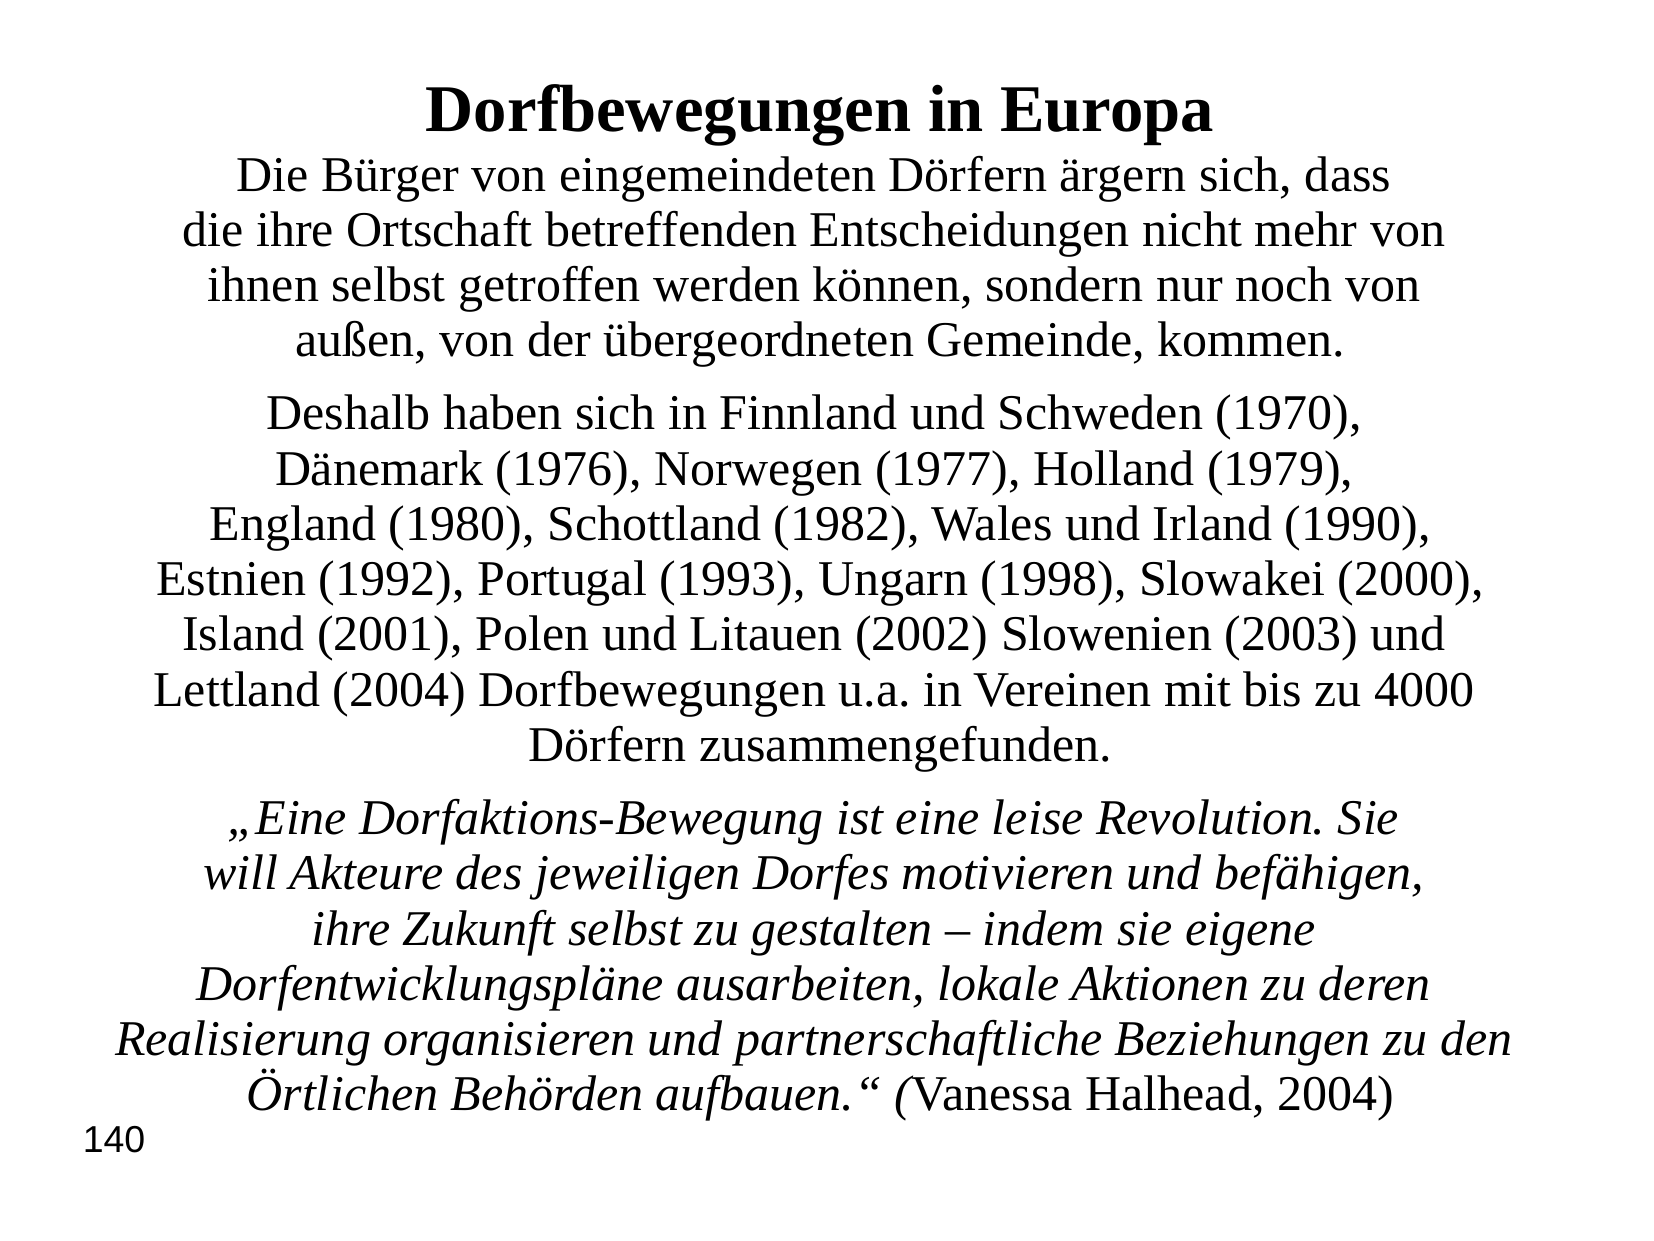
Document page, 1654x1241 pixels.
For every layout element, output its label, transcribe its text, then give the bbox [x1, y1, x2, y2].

text_box [68, 1111, 286, 1182]
text_box Dorfbewegungen in Europa Die Bürger von eingemeindeten Dörfern ärgern sich, dass die ihre Ortschaft betreffenden Entscheidungen nicht mehr von ihnen selbst getroffen werden können, sondern nur noch von außen, von der übergeordneten Gemeinde, kommen. Deshalb haben sich in Finnland und Schweden (1970), Dänemark (1976), Norwegen (1977), Holland (1979), England (1980), Schottland (1982), Wales und Irland (1990), Estnien (1992), Portugal (1993), Ungarn (1998), Slowakei (2000), Island (2001), Polen und Litauen (2002) Slowenien (2003) und Lettland (2004) Dorfbewegungen u.a. in Vereinen mit bis zu 4000 Dörfern zusammengefunden. „Eine Dorfaktions-Bewegung ist eine leise Revolution. Sie will Akteure des jeweiligen Dorfes motivieren und befähigen, ihre Zukunft selbst zu gestalten – indem sie eigene Dorfentwicklungspläne ausarbeiten, lokale Aktionen zu deren Realisierung organisieren und partnerschaftliche Beziehungen zu den Örtlichen Behörden aufbauen.“ (Vanessa Halhead, 2004) [93, 65, 1548, 1130]
